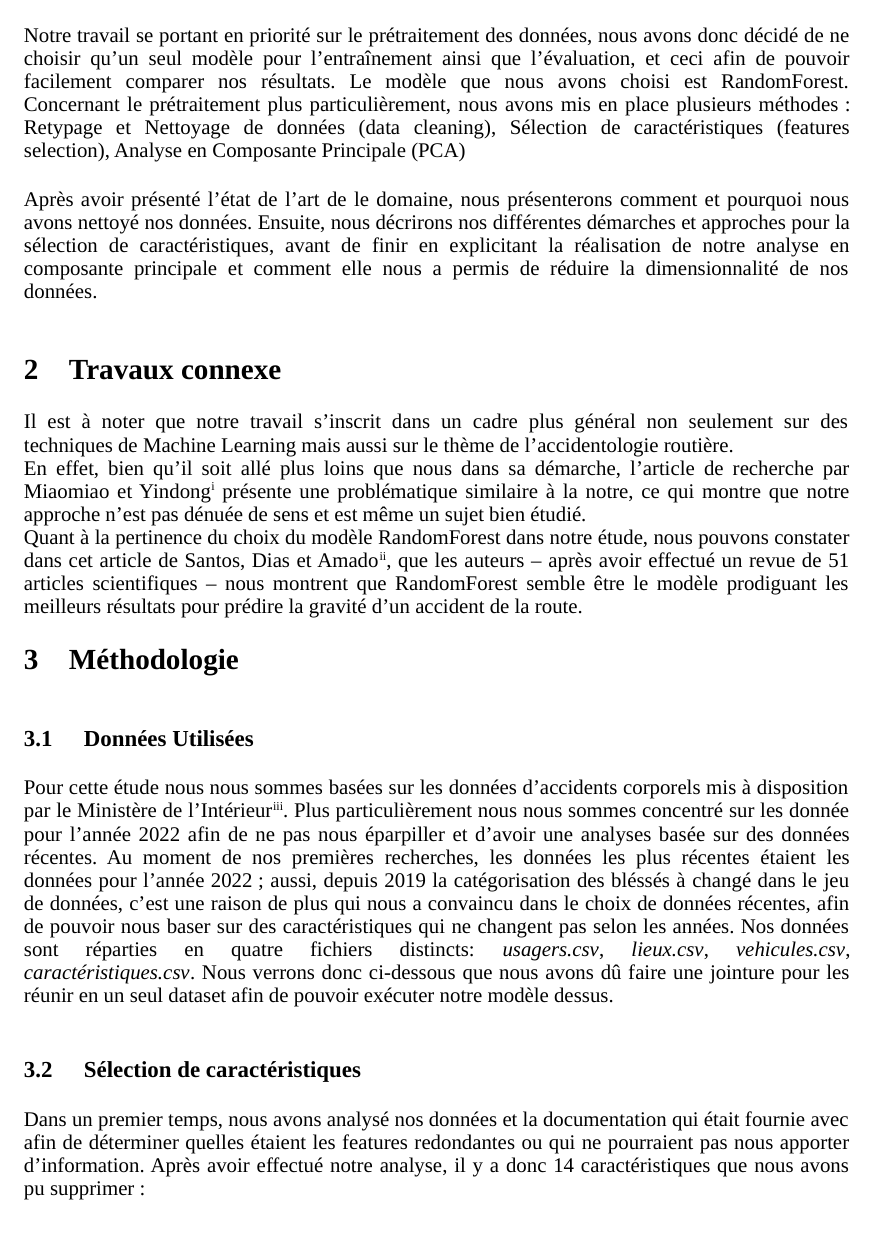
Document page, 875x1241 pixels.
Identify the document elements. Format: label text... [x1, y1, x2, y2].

text Notre travail se portant en priorité sur le prétraitement des données, nous avons donc décidé de ne choisir qu’un seul modèle pour l’entraînement ainsi que l’évaluation, et ceci afin de pouvoir facilement comparer nos résultats. Le modèle que nous avons choisi est RandomForest. Concernant le prétraitement plus particulièrement, nous avons mis en place plusieurs méthodes : Retypage et Nettoyage de données (data cleaning), Sélection de caractéristiques (features selection), Analyse en Composante Principale (PCA) [24, 24, 850, 162]
text Quant à la pertinence du choix du modèle RandomForest dans notre étude, nous pouvons constater dans cet article de Santos, Dias et Amado, que les auteurs – après avoir effectué un revue de 51 articles scientifiques – nous montrent que RandomForest semble être le modèle prodiguant les meilleurs résultats pour prédire la gravité d’un accident de la route. [24, 526, 850, 618]
text Pour cette étude nous nous sommes basées sur les données d’accidents corporels mis à disposition par le Ministère de l’Intérieur. Plus particulièrement nous nous sommes concentré sur les donnée pour l’année 2022 afin de ne pas nous éparpiller et d’avoir une analyses basée sur des données récentes. Au moment de nos premières recherches, les données les plus récentes étaient les données pour l’année 2022 ; aussi, depuis 2019 la catégorisation des bléssés à changé dans le jeu de données, c’est une raison de plus qui nous a convaincu dans le choix de données récentes, afin de pouvoir nous baser sur des caractéristiques qui ne changent pas selon les années. Nos données sont réparties en quatre fichiers distincts: usagers.csv, lieux.csv, vehicules.csv, caractéristiques.csv. Nous verrons donc ci-dessous que nous avons dû faire une jointure pour les réunir en un seul dataset afin de pouvoir exécuter notre modèle dessus. [24, 776, 850, 1007]
text Dans un premier temps, nous avons analysé nos données et la documentation qui était fournie avec afin de déterminer quelles étaient les features redondantes ou qui ne pourraient pas nous apporter d’information. Après avoir effectué notre analyse, il y a donc 14 caractéristiques que nous avons pu supprimer : [24, 1108, 850, 1200]
subtitle Données Utilisées [24, 726, 850, 751]
text En effet, bien qu’il soit allé plus loins que nous dans sa démarche, l’article de recherche par Miaomiao et Yindong présente une problématique similaire à la notre, ce qui montre que notre approche n’est pas dénuée de sens et est même un sujet bien étudié. [24, 457, 850, 526]
subtitle Sélection de caractéristiques [24, 1057, 850, 1083]
subtitle Travaux connexe [24, 353, 850, 385]
text Après avoir présenté l’état de l’art de le domaine, nous présenterons comment et pourquoi nous avons nettoyé nos données. Ensuite, nous décrirons nos différentes démarches et approches pour la sélection de caractéristiques, avant de finir en explicitant la réalisation de notre analyse en composante principale et comment elle nous a permis de réduire la dimensionnalité de nos données. [24, 187, 850, 303]
subtitle Méthodologie [24, 643, 850, 676]
text Il est à noter que notre travail s’inscrit dans un cadre plus général non seulement sur des techniques de Machine Learning mais aussi sur le thème de l’accidentologie routière. [24, 410, 850, 457]
